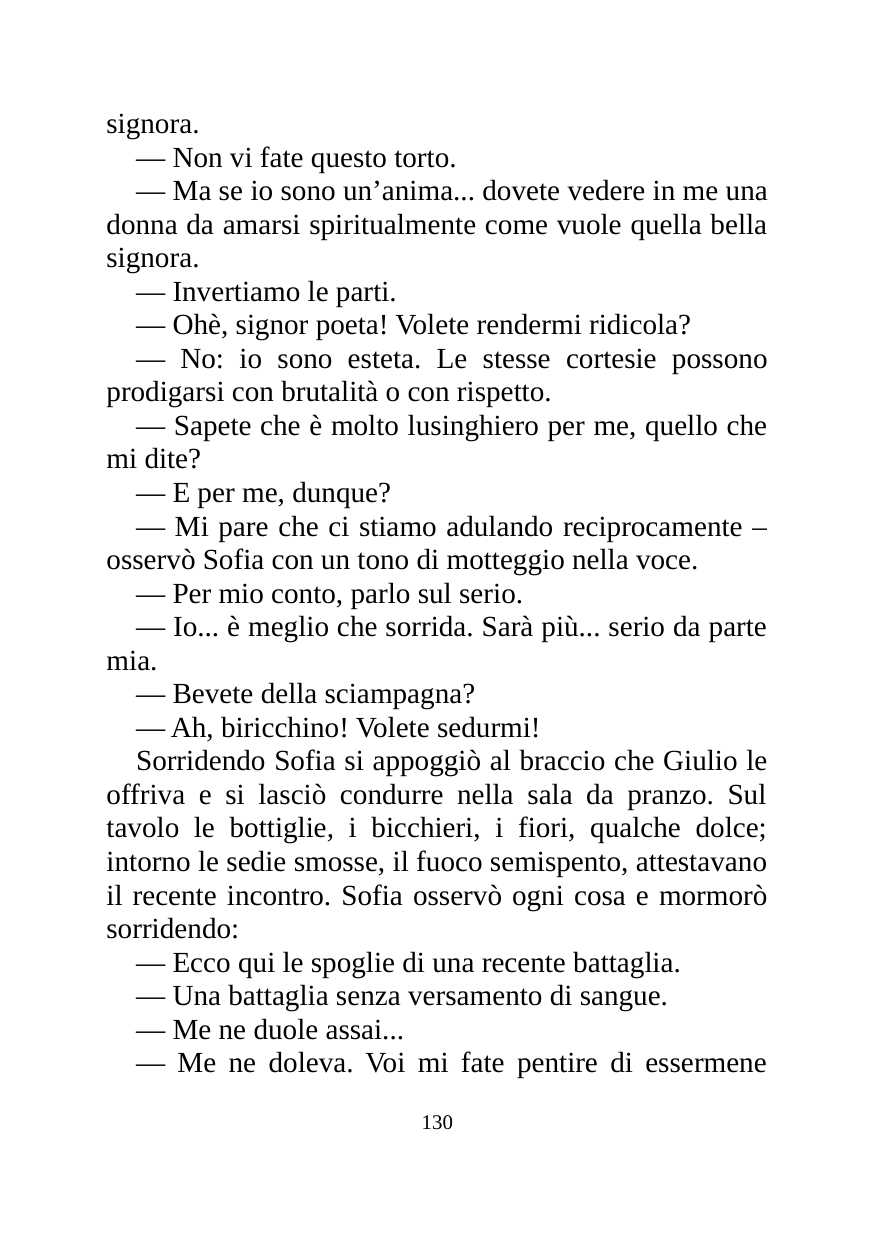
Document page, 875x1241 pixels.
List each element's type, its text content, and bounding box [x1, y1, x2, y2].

text — Non vi fate questo torto. [106, 140, 768, 173]
text — Mi pare che ci stiamo adulando reciprocamente – osservò Sofia con un tono di motteggio nella voce. [106, 509, 768, 576]
text — Me ne duole assai... [106, 1012, 768, 1045]
text signora. [106, 106, 768, 140]
text — Una battaglia senza versamento di sangue. [106, 978, 768, 1012]
text Sorridendo Sofia si appoggiò al braccio che Giulio le offriva e si lasciò condurre nella sala da pranzo. Sul tavolo le bottiglie, i bicchieri, i fiori, qualche dolce; intorno le sedie smosse, il fuoco semispento, attestavano il recente incontro. Sofia osservò ogni cosa e mormorò sorridendo: [106, 743, 768, 945]
text — Ecco qui le spoglie di una recente battaglia. [106, 945, 768, 978]
text — Ma se io sono un’anima... dovete vedere in me una donna da amarsi spiritualmente come vuole quella bella signora. [106, 173, 768, 274]
text — Io... è meglio che sorrida. Sarà più... serio da parte mia. [106, 609, 768, 676]
text — Per mio conto, parlo sul serio. [106, 576, 768, 609]
text — Bevete della sciampagna? [106, 676, 768, 710]
text — Sapete che è molto lusinghiero per me, quello che mi dite? [106, 408, 768, 475]
text — Ah, biricchino! Volete sedurmi! [106, 710, 768, 743]
text — E per me, dunque? [106, 475, 768, 509]
text — No: io sono esteta. Le stesse cortesie possono prodigarsi con brutalità o con rispetto. [106, 341, 768, 408]
text — Ohè, signor poeta! Volete rendermi ridicola? [106, 307, 768, 341]
text — Invertiamo le parti. [106, 274, 768, 307]
text — Me ne doleva. Voi mi fate pentire di essermene [106, 1045, 768, 1079]
